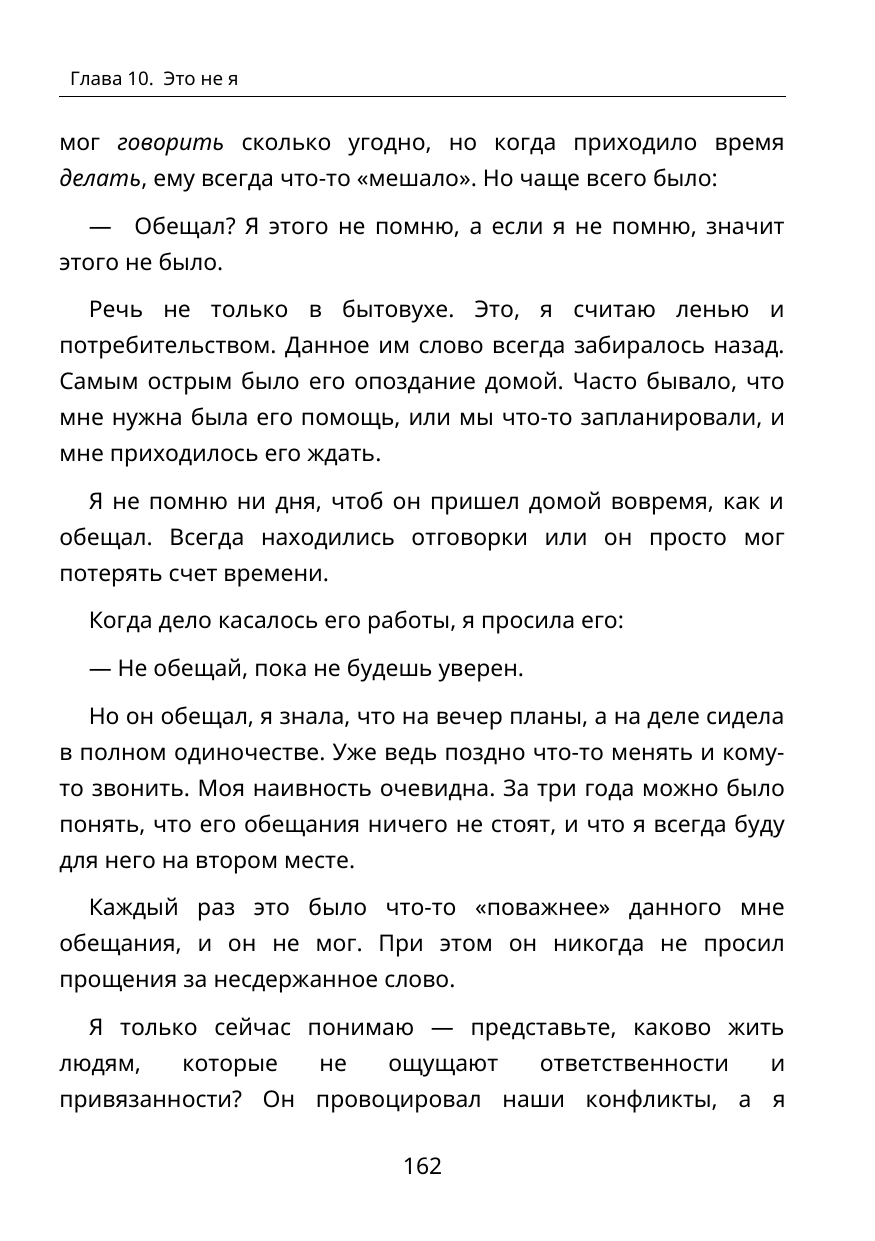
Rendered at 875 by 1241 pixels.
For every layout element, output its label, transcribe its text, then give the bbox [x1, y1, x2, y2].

text Каждый раз это было что-то «поважнее» данного мне обещания, и он не мог. При этом он никогда не просил прощения за несдержанное слово. [59, 891, 786, 994]
text Когда дело касалось его работы, я просила его: [59, 604, 786, 636]
text Речь не только в бытовухе. Это, я считаю ленью и потребительством. Данное им слово всегда забиралось назад. Самым острым было его опоздание домой. Часто бывало, что мне нужна была его помощь, или мы что-то запланировали, и мне приходилось его ждать. [59, 293, 786, 468]
text Я не помню ни дня, чтоб он пришел домой вовремя, как и обещал. Всегда находились отговорки или он просто мог потерять счет времени. [59, 485, 786, 588]
text Но он обещал, я знала, что на вечер планы, а на деле сидела в полном одиночестве. Уже ведь поздно что-то менять и кому-то звонить. Моя наивность очевидна. За три года можно было понять, что его обещания ничего не стоят, и что я всегда буду для него на втором месте. [59, 700, 786, 875]
text — Не обещай, пока не будешь уверен. [59, 652, 786, 683]
text Я только сейчас понимаю — представьте, каково жить людям, которые не ощущают ответственности и привязанности? Он провоцировал наши конфликты, а я [59, 1011, 786, 1114]
list Обещал? Я этого не помню, а если я не помню, значит этого не было. [59, 210, 786, 277]
text мог говорить сколько угодно, но когда приходило время делать, ему всегда что-то «мешало». Но чаще всего было: [59, 126, 786, 193]
